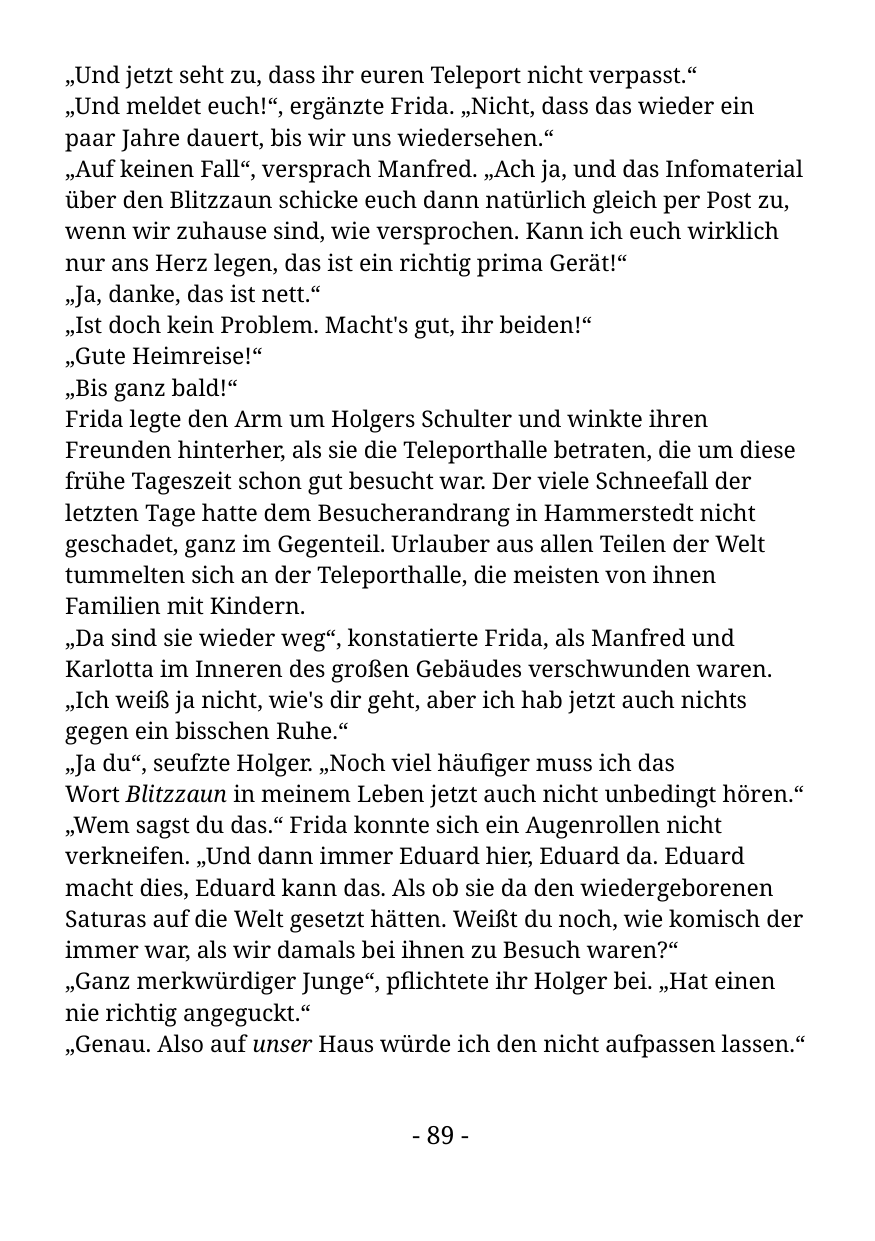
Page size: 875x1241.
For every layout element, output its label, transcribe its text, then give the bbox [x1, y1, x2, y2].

text „Und jetzt seht zu, dass ihr euren Teleport nicht verpasst.“ „Und meldet euch!“, ergänzte Frida. „Nicht, dass das wieder ein paar Jahre dauert, bis wir uns wiedersehen.“ „Auf keinen Fall“, versprach Manfred. „Ach ja, und das Infomaterial über den Blitzzaun schicke euch dann natürlich gleich per Post zu, wenn wir zuhause sind, wie versprochen. Kann ich euch wirklich nur ans Herz legen, das ist ein richtig prima Gerät!“ „Ja, danke, das ist nett.“ „Ist doch kein Problem. Macht's gut, ihr beiden!“ „Gute Heimreise!“ „Bis ganz bald!“ Frida legte den Arm um Holgers Schulter und winkte ihren Freunden hinterher, als sie die Teleporthalle betraten, die um diese frühe Tageszeit schon gut besucht war. Der viele Schneefall der letzten Tage hatte dem Besucherandrang in Hammerstedt nicht geschadet, ganz im Gegenteil. Urlauber aus allen Teilen der Welt tummelten sich an der Teleporthalle, die meisten von ihnen Familien mit Kindern. „Da sind sie wieder weg“, konstatierte Frida, als Manfred und Karlotta im Inneren des großen Gebäudes verschwunden waren. „Ich weiß ja nicht, wie's dir geht, aber ich hab jetzt auch nichts gegen ein bisschen Ruhe.“ „Ja du“, seufzte Holger. „Noch viel häufiger muss ich das Wort Blitzzaun in meinem Leben jetzt auch nicht unbedingt hören.“ „Wem sagst du das.“ Frida konnte sich ein Augenrollen nicht verkneifen. „Und dann immer Eduard hier, Eduard da. Eduard macht dies, Eduard kann das. Als ob sie da den wiedergeborenen Saturas auf die Welt gesetzt hätten. Weißt du noch, wie komisch der immer war, als wir damals bei ihnen zu Besuch waren?“ „Ganz merkwürdiger Junge“, pflichtete ihr Holger bei. „Hat einen nie richtig angeguckt.“ „Genau. Also auf unser Haus würde ich den nicht aufpassen lassen.“ [65, 59, 809, 1059]
